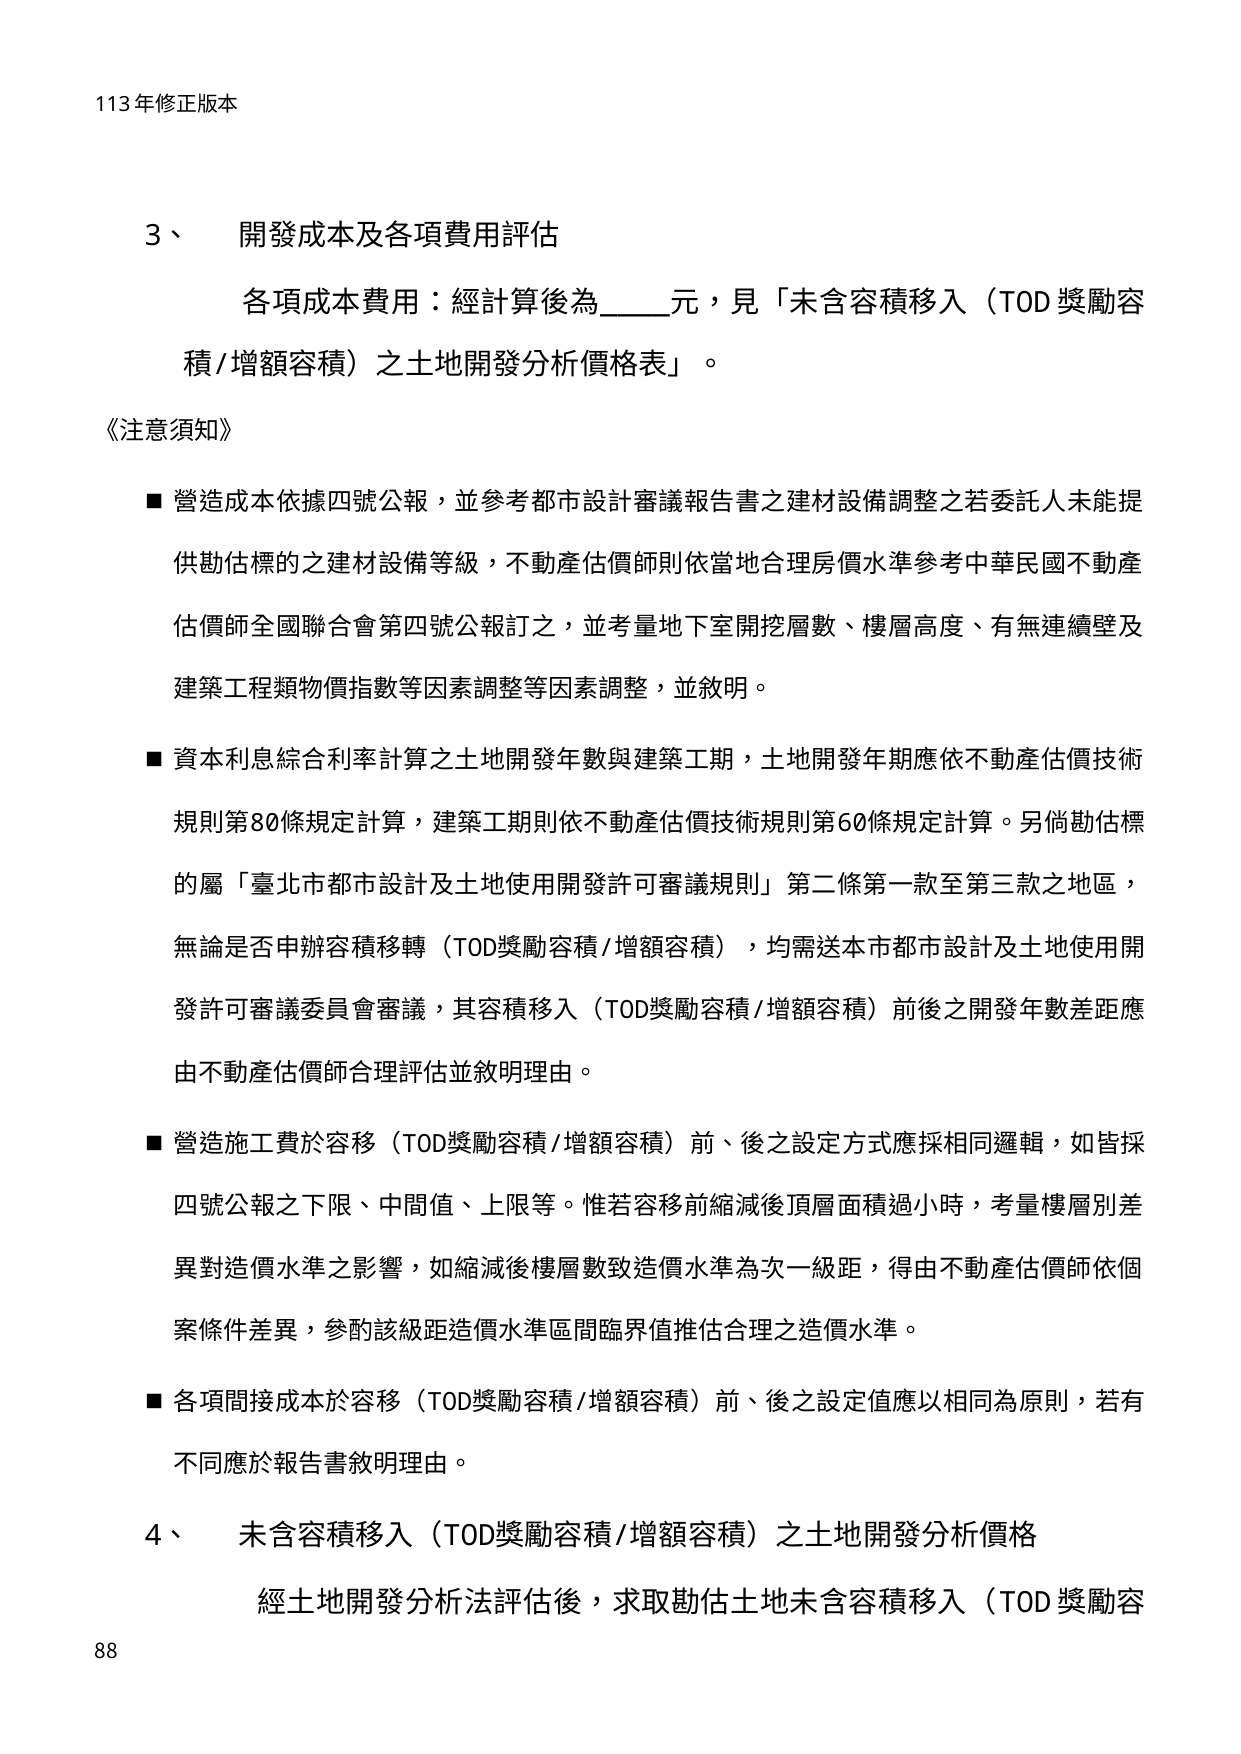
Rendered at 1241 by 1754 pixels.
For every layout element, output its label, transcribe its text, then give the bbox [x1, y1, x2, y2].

list 營造成本依據四號公報，並參考都市設計審議報告書之建材設備調整之若委託人未能提供勘估標的之建材設備等級，不動產估價師則依當地合理房價水準參考中華民國不動產估價師全國聯合會第四號公報訂之，並考量地下室開挖層數、樓層高度、有無連續壁及建築工程類物價指數等因素調整等因素調整，並敘明。 [144, 458, 1146, 708]
text 《注意須知》 [94, 387, 1146, 449]
list 各項間接成本於容移（TOD獎勵容積/增額容積）前、後之設定值應以相同為原則，若有不同應於報告書敘明理由。 [144, 1358, 1146, 1483]
list 資本利息綜合利率計算之土地開發年數與建築工期，土地開發年期應依不動產估價技術規則第80條規定計算，建築工期則依不動產估價技術規則第60條規定計算。另倘勘估標的屬「臺北市都市設計及土地使用開發許可審議規則」第二條第一款至第三款之地區，無論是否申辦容積移轉（TOD獎勵容積/增額容積），均需送本市都市設計及土地使用開發許可審議委員會審議，其容積移入（TOD獎勵容積/增額容積）前後之開發年數差距應由不動產估價師合理評估並敘明理由。 [144, 716, 1146, 1091]
list 未含容積移入（TOD獎勵容積/增額容積）之土地開發分析價格 [144, 1491, 1146, 1554]
list 開發成本及各項費用評估 [144, 191, 1146, 254]
text 各項成本費用：經計算後為____元，見「未含容積移入（TOD獎勵容積/增額容積）之土地開發分析價格表」。 [183, 258, 1146, 383]
list 營造施工費於容移（TOD獎勵容積/增額容積）前、後之設定方式應採相同邏輯，如皆採四號公報之下限、中間值、上限等。惟若容移前縮減後頂層面積過小時，考量樓層別差異對造價水準之影響，如縮減後樓層數致造價水準為次一級距，得由不動產估價師依個案條件差異，參酌該級距造價水準區間臨界值推估合理之造價水準。 [144, 1099, 1146, 1349]
text 經土地開發分析法評估後，求取勘估土地未含容積移入（TOD獎勵容 [198, 1558, 1146, 1620]
